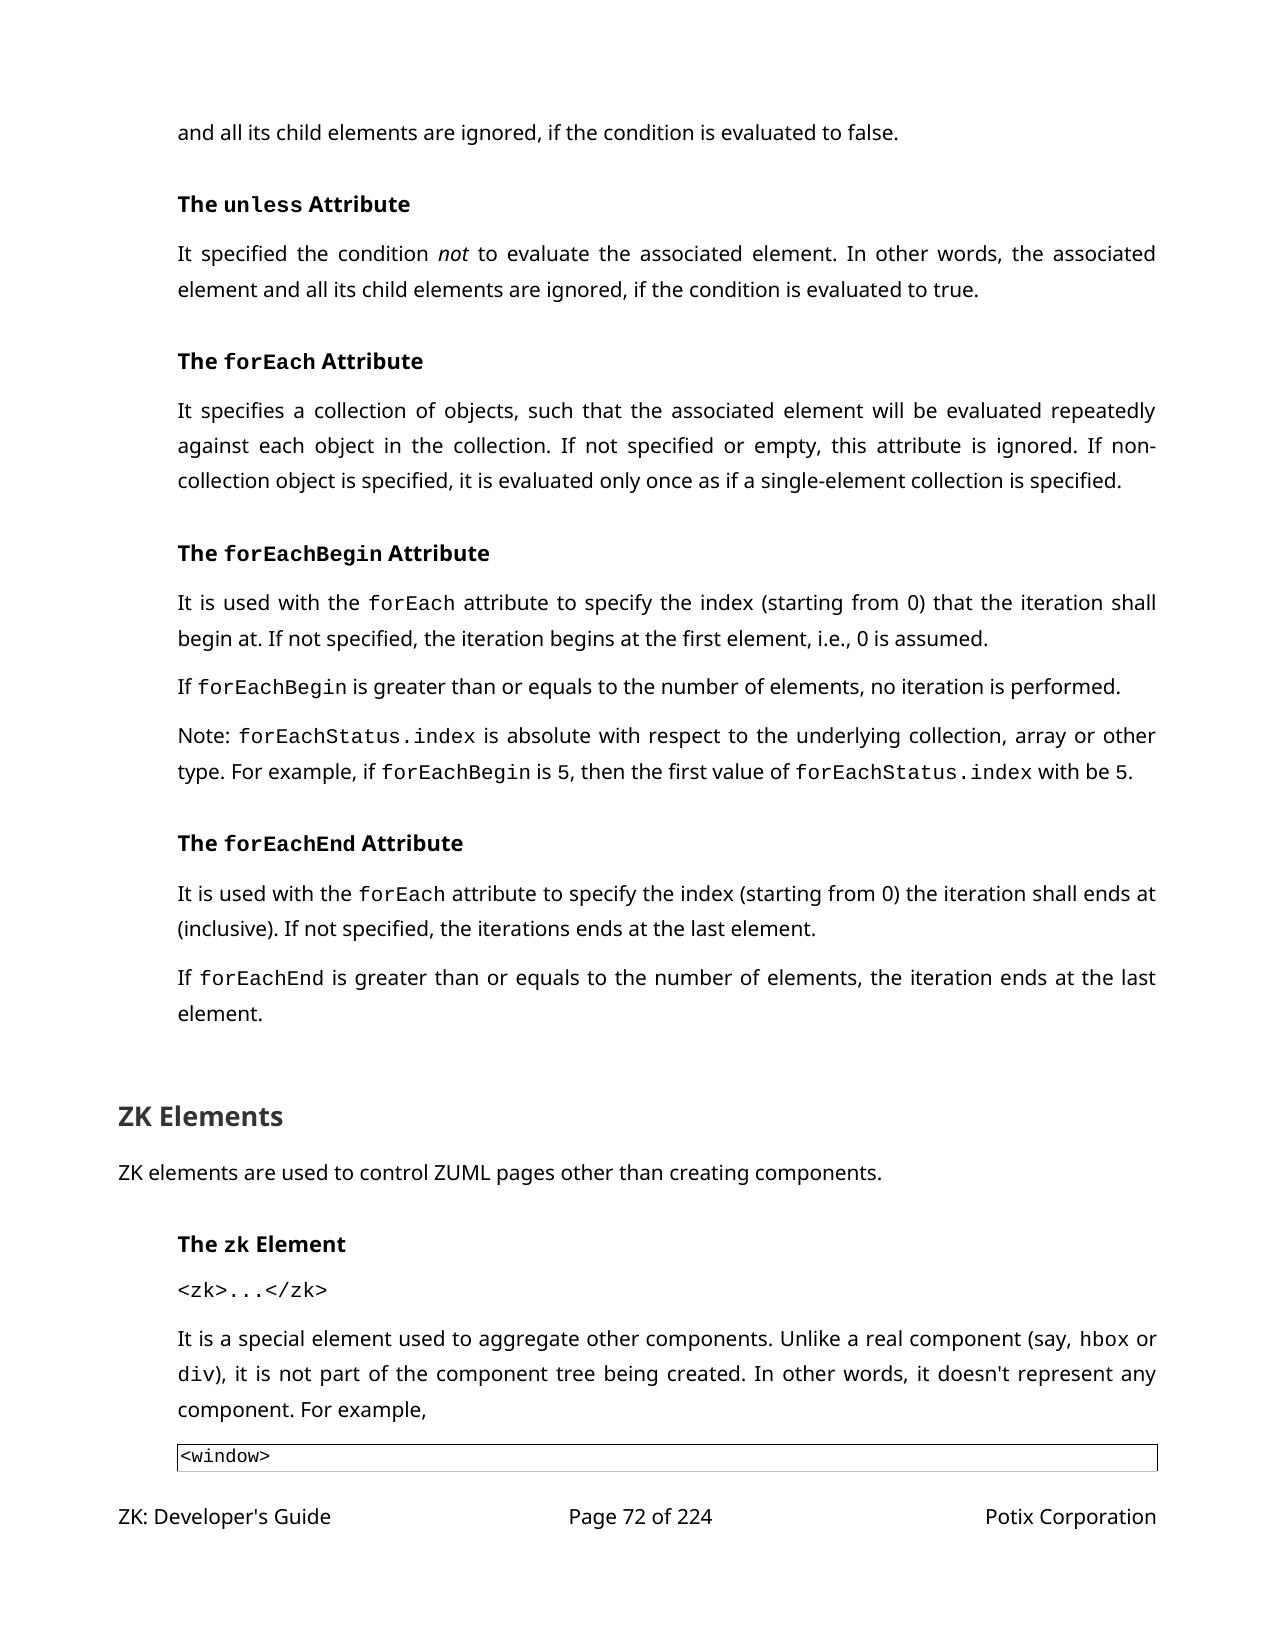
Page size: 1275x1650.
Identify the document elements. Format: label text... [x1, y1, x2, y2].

subtitle The forEachBegin Attribute [177, 537, 1157, 567]
text It is used with the forEach attribute to specify the index (starting from 0) that the iteration shall begin at. If not specified, the iteration begins at the first element, i.e., 0 is assumed. [177, 588, 1157, 652]
subtitle The zk Element [177, 1229, 1157, 1259]
subtitle The unless Attribute [177, 189, 1157, 219]
text It specified the condition not to evaluate the associated element. In other words, the associated element and all its child elements are ignored, if the condition is evaluated to true. [177, 239, 1157, 303]
subtitle ZK Elements [118, 1098, 1157, 1135]
subtitle The forEach Attribute [177, 346, 1157, 376]
text It is a special element used to aggregate other components. Unlike a real component (say, hbox or div), it is not part of the component tree being created. In other words, it doesn't represent any component. For example, [177, 1324, 1157, 1423]
text <zk>...</zk> [177, 1280, 1157, 1303]
text ZK elements are used to control ZUML pages other than creating components. [118, 1158, 1157, 1187]
text It is used with the forEach attribute to specify the index (starting from 0) the iteration shall ends at (inclusive). If not specified, the iterations ends at the last element. [177, 879, 1157, 943]
text If forEachEnd is greater than or equals to the number of elements, the iteration ends at the last element. [177, 963, 1157, 1027]
text <window> [178, 1445, 1157, 1471]
text If forEachBegin is greater than or equals to the number of elements, no iteration is performed. [177, 672, 1157, 701]
subtitle The forEachEnd Attribute [177, 828, 1157, 858]
text It specifies a collection of objects, such that the associated element will be evaluated repeatedly against each object in the collection. If not specified or empty, this attribute is ignored. If non-collection object is specified, it is evaluated only once as if a single-element collection is specified. [177, 396, 1157, 495]
text and all its child elements are ignored, if the condition is evaluated to false. [177, 118, 1157, 146]
text Note: forEachStatus.index is absolute with respect to the underlying collection, array or other type. For example, if forEachBegin is 5, then the first value of forEachStatus.index with be 5. [177, 722, 1157, 786]
